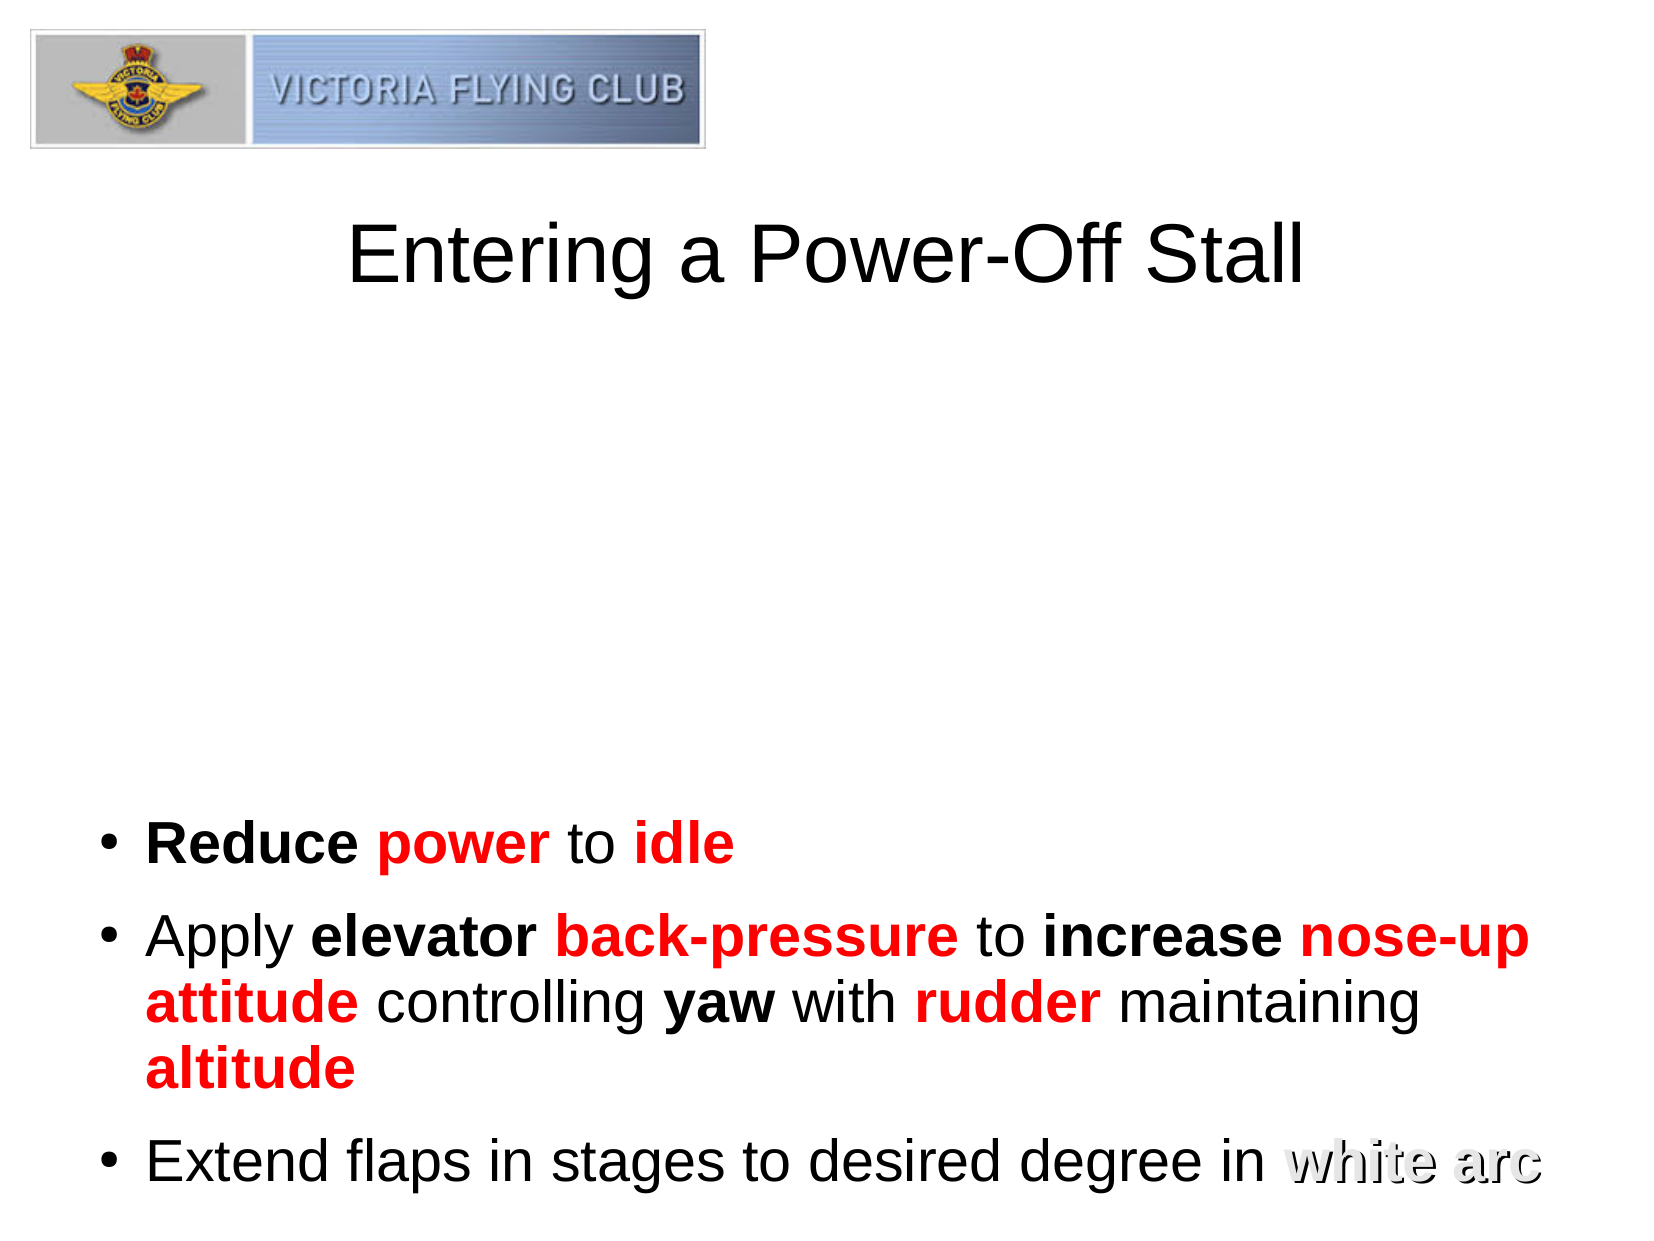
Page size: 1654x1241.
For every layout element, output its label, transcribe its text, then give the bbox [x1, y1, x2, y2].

list Reduce power to idle Apply elevator back-pressure to increase nose-up attitude controlling yaw with rudder maintaining altitude Extend flaps in stages to desired degree in white arc [82, 810, 1571, 1201]
title Entering a Power-Off Stall [82, 150, 1571, 358]
picture [30, 29, 706, 149]
